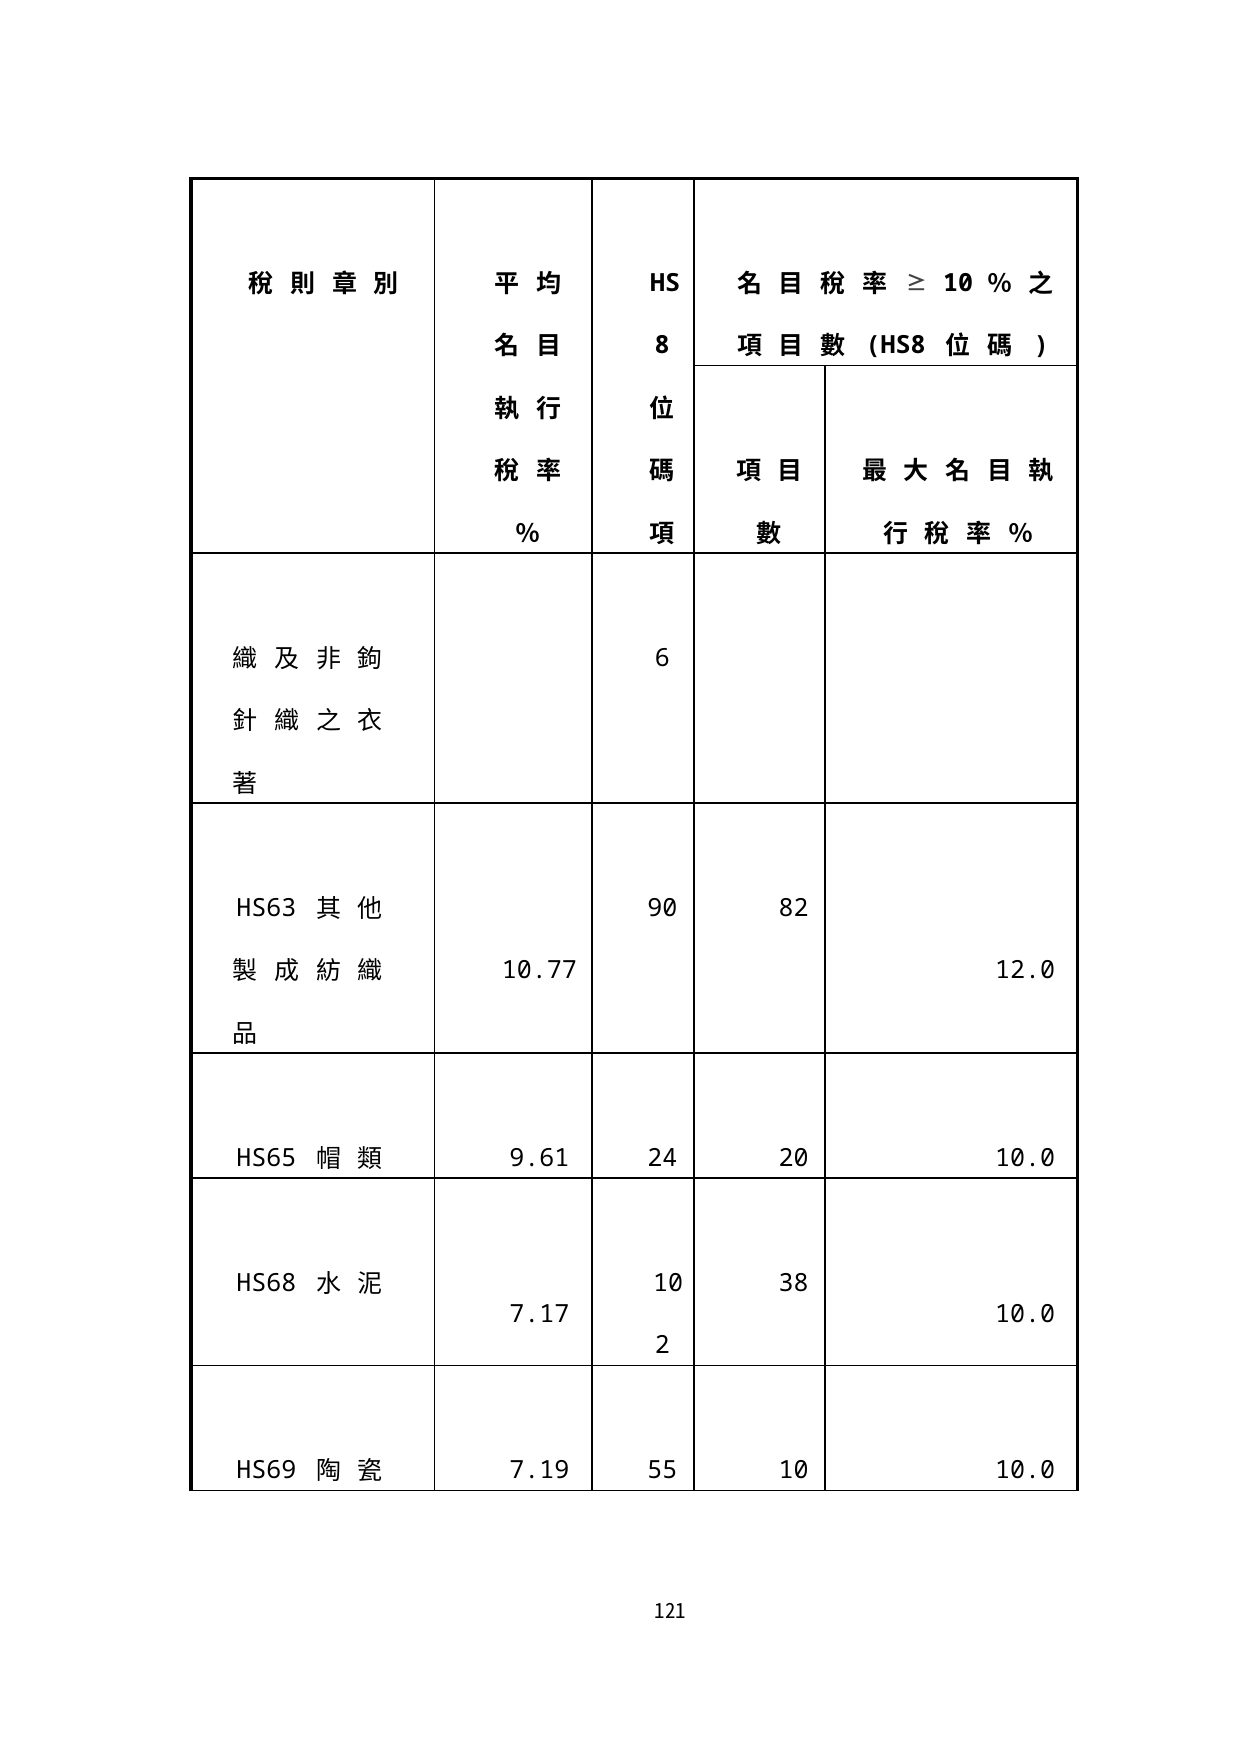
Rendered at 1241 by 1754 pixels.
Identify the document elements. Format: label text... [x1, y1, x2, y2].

table_cell 7.17 [435, 1179, 591, 1365]
table_cell 82 [695, 804, 824, 1052]
table_cell 最大名目執行稅率％ [826, 366, 1076, 552]
table_cell 12.0 [826, 804, 1076, 1052]
table_cell 55 [593, 1366, 693, 1490]
table_cell 10 [695, 1366, 824, 1490]
table_header HS8位碼項數 [593, 180, 693, 552]
table_header 稅則章別 [193, 180, 434, 552]
table_cell 項目數 [695, 366, 824, 552]
table_cell 38 [695, 1179, 824, 1365]
table_cell 10.77 [435, 804, 591, 1052]
table_cell [435, 554, 591, 802]
table_cell 6 [593, 554, 693, 802]
table_cell HS65帽類 [193, 1054, 434, 1177]
table_cell HS63其他製成紡織品 [193, 804, 434, 1052]
table_cell HS69陶瓷 [193, 1366, 434, 1490]
table_cell 24 [593, 1054, 693, 1177]
table_cell 織及非鉤針織之衣著 [193, 554, 434, 802]
table_cell 102 [593, 1179, 693, 1365]
table_header 名目稅率≥10％之項目數(HS8位碼) [695, 180, 1076, 365]
table_cell 10.0 [826, 1366, 1076, 1490]
table_cell 90 [593, 804, 693, 1052]
table_cell 10.0 [826, 1179, 1076, 1365]
table_cell 9.61 [435, 1054, 591, 1177]
table_cell 10.0 [826, 1054, 1076, 1177]
table_cell 7.19 [435, 1366, 591, 1490]
table_header 平均名目執行稅率％ [435, 180, 591, 552]
table_cell [695, 554, 824, 802]
table_cell HS68水泥 [193, 1179, 434, 1365]
table_cell 20 [695, 1054, 824, 1177]
table_cell [826, 554, 1076, 802]
